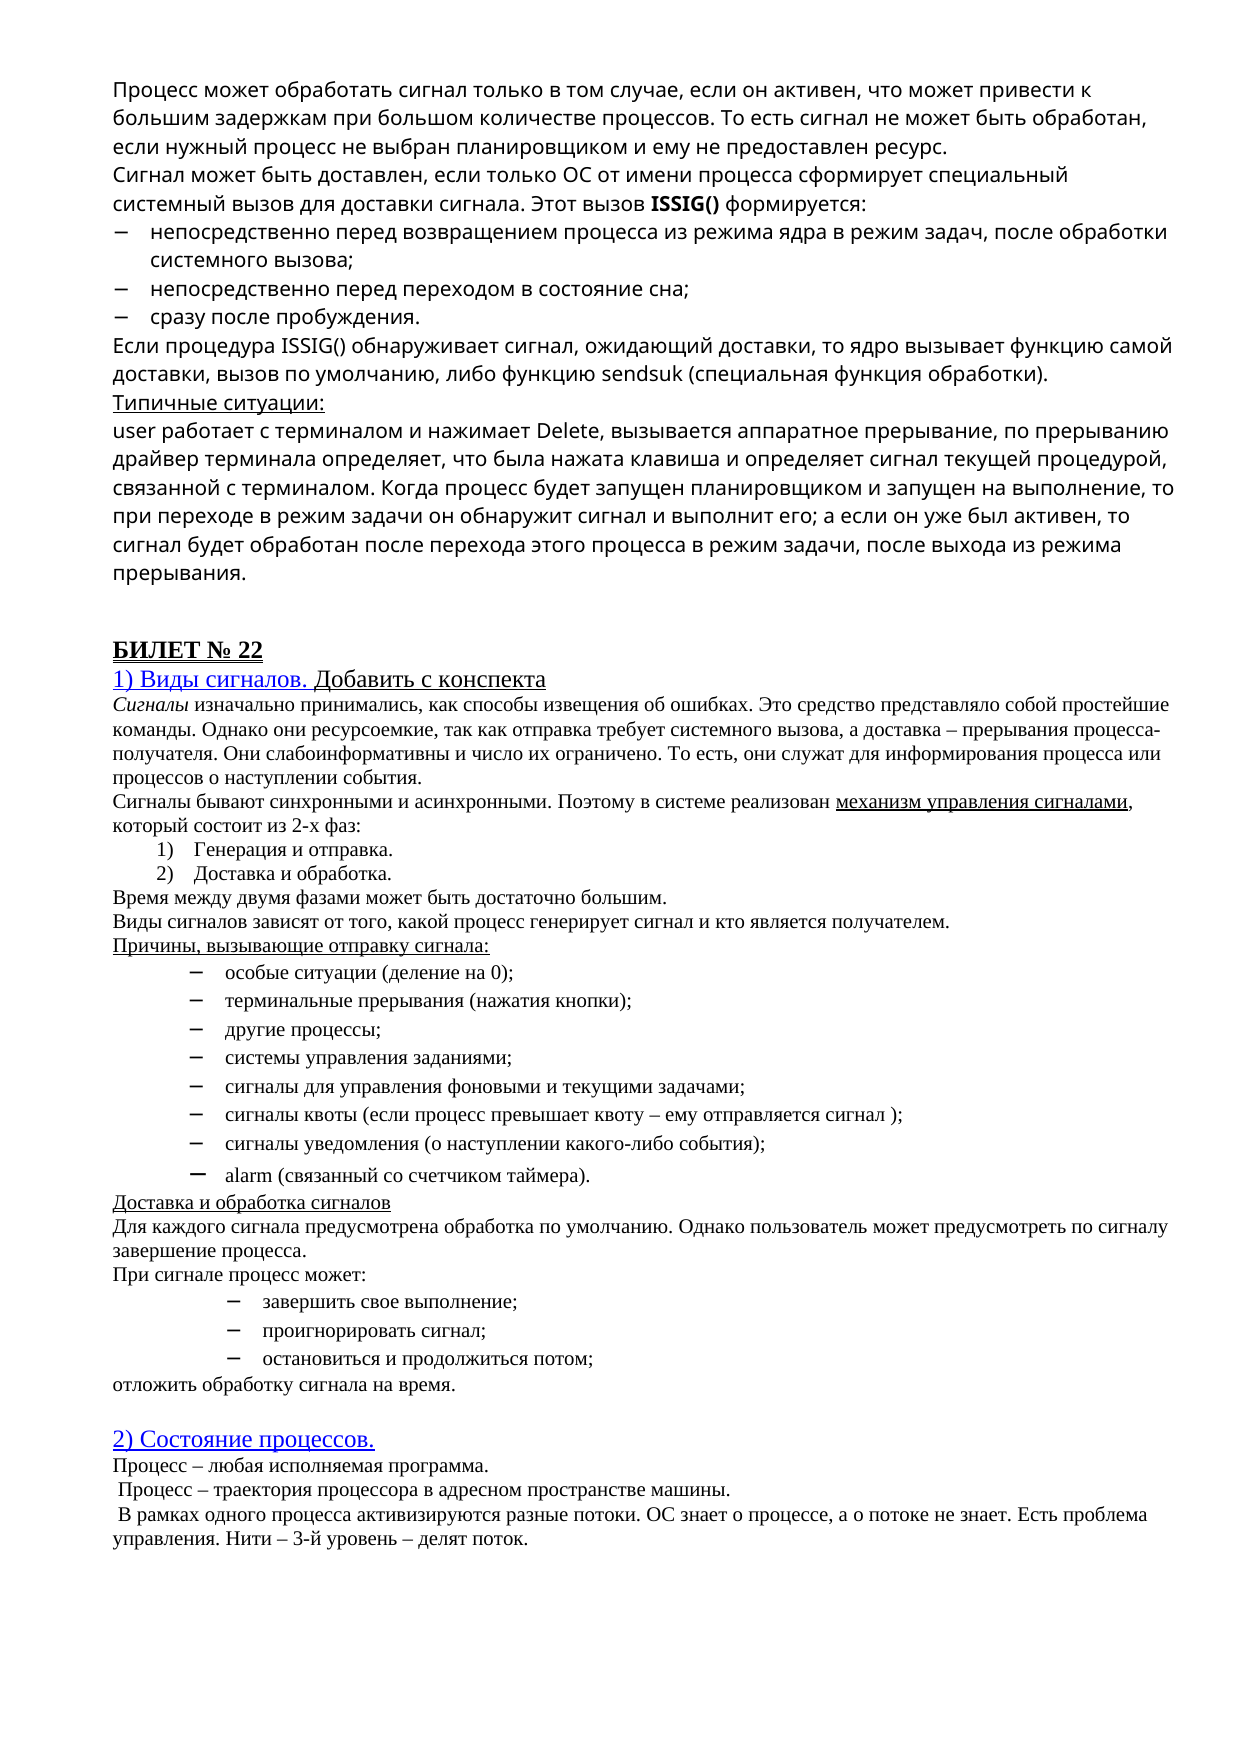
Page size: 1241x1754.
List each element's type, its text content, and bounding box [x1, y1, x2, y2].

text Виды сигналов зависят от того, какой процесс генерирует сигнал и кто является получателем. [112, 909, 1181, 933]
list сигналы для управления фоновыми и текущими задачами; [187, 1071, 1181, 1099]
text При сигнале процесс может: [112, 1262, 1181, 1286]
text Процесс может обработать сигнал только в том случае, если он активен, что может привести к большим задержкам при большом количестве процессов. То есть сигнал не может быть обработан, если нужный процесс не выбран планировщиком и ему не предоставлен ресурс. [112, 75, 1181, 160]
list непосредственно перед переходом в состояние сна; [112, 274, 1181, 302]
list сигналы уведомления (о наступлении какого-либо события); [187, 1128, 1181, 1156]
text Сигналы изначально принимались, как способы извещения об ошибках. Это средство представляло собой простейшие команды. Однако они ресурсоемкие, так как отправка требует системного вызова, а доставка – прерывания процесса-получателя. Они слабоинформативны и число их ограничено. То есть, они служат для информирования процесса или процессов о наступлении события. [112, 692, 1181, 789]
list сигналы квоты (если процесс превышает квоту – ему отправляется сигнал ); [187, 1099, 1181, 1128]
list особые ситуации (деление на 0); [187, 957, 1181, 986]
text В рамках одного процесса активизируются разные потоки. ОС знает о процессе, а о потоке не знает. Есть проблема управления. Нити – 3-й уровень – делят поток. [112, 1501, 1181, 1549]
list системы управления заданиями; [187, 1042, 1181, 1071]
text Причины, вызывающие отправку сигнала: [112, 933, 1181, 957]
text Сигнал может быть доставлен, если только ОС от имени процесса сформирует специальный системный вызов для доставки сигнала. Этот вызов ISSIG() формируется: [112, 160, 1181, 217]
text 1) Виды сигналов. Добавить с конспекта [112, 664, 1181, 692]
list сразу после пробуждения. [112, 302, 1181, 331]
list терминальные прерывания (нажатия кнопки); [187, 986, 1181, 1014]
text отложить обработку сигнала на время. [112, 1372, 1181, 1396]
list проигнорировать сигнал; [225, 1315, 1181, 1343]
text 2) Состояние процессов. [112, 1424, 1181, 1453]
list Доставка и обработка. [156, 861, 1181, 885]
text БИЛЕТ № 22 [112, 635, 1181, 664]
text Процесс – любая исполняемая программа. [112, 1453, 1181, 1477]
text Время между двумя фазами может быть достаточно большим. [112, 885, 1181, 909]
list alarm (связанный со счетчиком таймера). [187, 1156, 1181, 1190]
text user работает с терминалом и нажимает Delete, вызывается аппаратное прерывание, по прерыванию драйвер терминала определяет, что была нажата клавиша и определяет сигнал текущей процедурой, связанной с терминалом. Когда процесс будет запущен планировщиком и запущен на выполнение, то при переходе в режим задачи он обнаружит сигнал и выполнит его; а если он уже был активен, то сигнал будет обработан после перехода этого процесса в режим задачи, после выхода из режима прерывания. [112, 416, 1181, 587]
text Для каждого сигнала предусмотрена обработка по умолчанию. Однако пользователь может предусмотреть по сигналу завершение процесса. [112, 1214, 1181, 1262]
text Сигналы бывают синхронными и асинхронными. Поэтому в системе реализован механизм управления сигналами, который состоит из 2-х фаз: [112, 789, 1181, 837]
text Если процедура ISSIG() обнаруживает сигнал, ожидающий доставки, то ядро вызывает функцию самой доставки, вызов по умолчанию, либо функцию sendsuk (специальная функция обработки). [112, 331, 1181, 388]
text Процесс – траектория процессора в адресном пространстве машины. [112, 1477, 1181, 1501]
list другие процессы; [187, 1014, 1181, 1042]
text Типичные ситуации: [112, 388, 1181, 416]
list завершить свое выполнение; [225, 1286, 1181, 1315]
list непосредственно перед возвращением процесса из режима ядра в режим задач, после обработки системного вызова; [112, 217, 1181, 274]
list остановиться и продолжиться потом; [225, 1343, 1181, 1372]
text Доставка и обработка сигналов [112, 1190, 1181, 1214]
list Генерация и отправка. [156, 837, 1181, 861]
